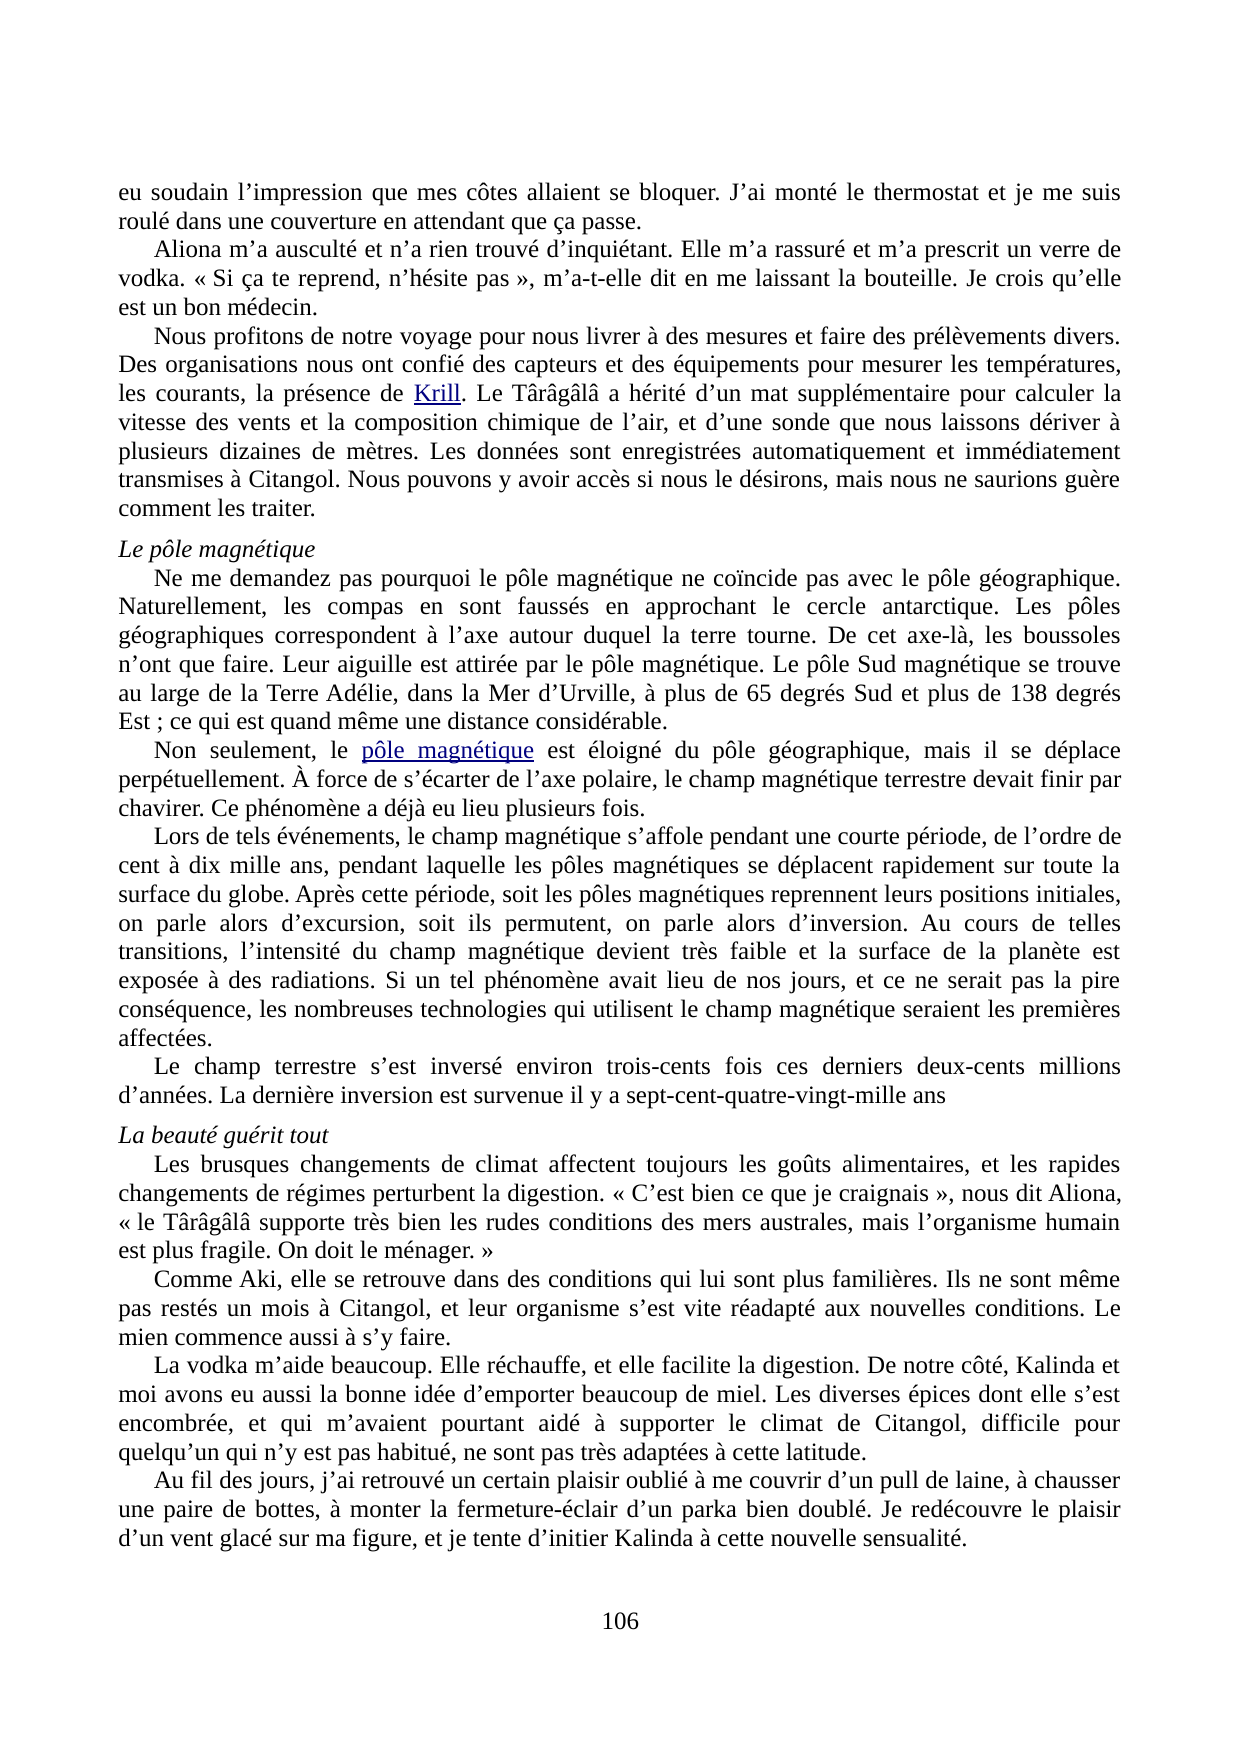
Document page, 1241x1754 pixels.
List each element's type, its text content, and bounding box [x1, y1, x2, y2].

text Nous profitons de notre voyage pour nous livrer à des mesures et faire des prélèvements divers. Des organisations nous ont confié des capteurs et des équipements pour mesurer les températures, les courants, la présence de Krill. Le Târâgâlâ a hérité d’un mat supplémentaire pour calculer la vitesse des vents et la composition chimique de l’air, et d’une sonde que nous laissons dériver à plusieurs dizaines de mètres. Les données sont enregistrées automatiquement et immédiatement transmises à Citangol. Nous pouvons y avoir accès si nous le désirons, mais nous ne saurions guère comment les traiter. [118, 321, 1122, 522]
text Lors de tels événements, le champ magnétique s’affole pendant une courte période, de l’ordre de cent à dix mille ans, pendant laquelle les pôles magnétiques se déplacent rapidement sur toute la surface du globe. Après cette période, soit les pôles magnétiques reprennent leurs positions initiales, on parle alors d’excursion, soit ils permutent, on parle alors d’inversion. Au cours de telles transitions, l’intensité du champ magnétique devient très faible et la surface de la planète est exposée à des radiations. Si un tel phénomène avait lieu de nos jours, et ce ne serait pas la pire conséquence, les nombreuses technologies qui utilisent le champ magnétique seraient les premières affectées. [118, 821, 1122, 1051]
text Aliona m’a ausculté et n’a rien trouvé d’inquiétant. Elle m’a rassuré et m’a prescrit un verre de vodka. « Si ça te reprend, n’hésite pas », m’a-t-elle dit en me laissant la bouteille. Je crois qu’elle est un bon médecin. [118, 234, 1122, 321]
text eu soudain l’impression que mes côtes allaient se bloquer. J’ai monté le thermostat et je me suis roulé dans une couverture en attendant que ça passe. [118, 177, 1122, 234]
text Non seulement, le pôle magnétique est éloigné du pôle géographique, mais il se déplace perpétuellement. À force de s’écarter de l’axe polaire, le champ magnétique terrestre devait finir par chavirer. Ce phénomène a déjà eu lieu plusieurs fois. [118, 735, 1122, 821]
text Comme Aki, elle se retrouve dans des conditions qui lui sont plus familières. Ils ne sont même pas restés un mois à Citangol, et leur organisme s’est vite réadapté aux nouvelles conditions. Le mien commence aussi à s’y faire. [118, 1264, 1122, 1351]
text Le champ terrestre s’est inversé environ trois-cents fois ces derniers deux-cents millions d’années. La dernière inversion est survenue il y a sept-cent-quatre-vingt-mille ans [118, 1051, 1122, 1109]
text Les brusques changements de climat affectent toujours les goûts alimentaires, et les rapides changements de régimes perturbent la digestion. « C’est bien ce que je craignais », nous dit Aliona, « le Târâgâlâ supporte très bien les rudes conditions des mers australes, mais l’organisme humain est plus fragile. On doit le ménager. » [118, 1149, 1122, 1264]
text Ne me demandez pas pourquoi le pôle magnétique ne coïncide pas avec le pôle géographique. Naturellement, les compas en sont faussés en approchant le cercle antarctique. Les pôles géographiques correspondent à l’axe autour duquel la terre tourne. De cet axe-là, les boussoles n’ont que faire. Leur aiguille est attirée par le pôle magnétique. Le pôle Sud magnétique se trouve au large de la Terre Adélie, dans la Mer d’Urville, à plus de 65 degrés Sud et plus de 138 degrés Est ; ce qui est quand même une distance considérable. [118, 563, 1122, 735]
subtitle La beauté guérit tout [118, 1121, 1122, 1149]
subtitle Le pôle magnétique [118, 534, 1122, 563]
text Au fil des jours, j’ai retrouvé un certain plaisir oublié à me couvrir d’un pull de laine, à chausser une paire de bottes, à monter la fermeture-éclair d’un parka bien doublé. Je redécouvre le plaisir d’un vent glacé sur ma figure, et je tente d’initier Kalinda à cette nouvelle sensualité. [118, 1466, 1122, 1552]
text La vodka m’aide beaucoup. Elle réchauffe, et elle facilite la digestion. De notre côté, Kalinda et moi avons eu aussi la bonne idée d’emporter beaucoup de miel. Les diverses épices dont elle s’est encombrée, et qui m’avaient pourtant aidé à supporter le climat de Citangol, difficile pour quelqu’un qui n’y est pas habitué, ne sont pas très adaptées à cette latitude. [118, 1351, 1122, 1466]
